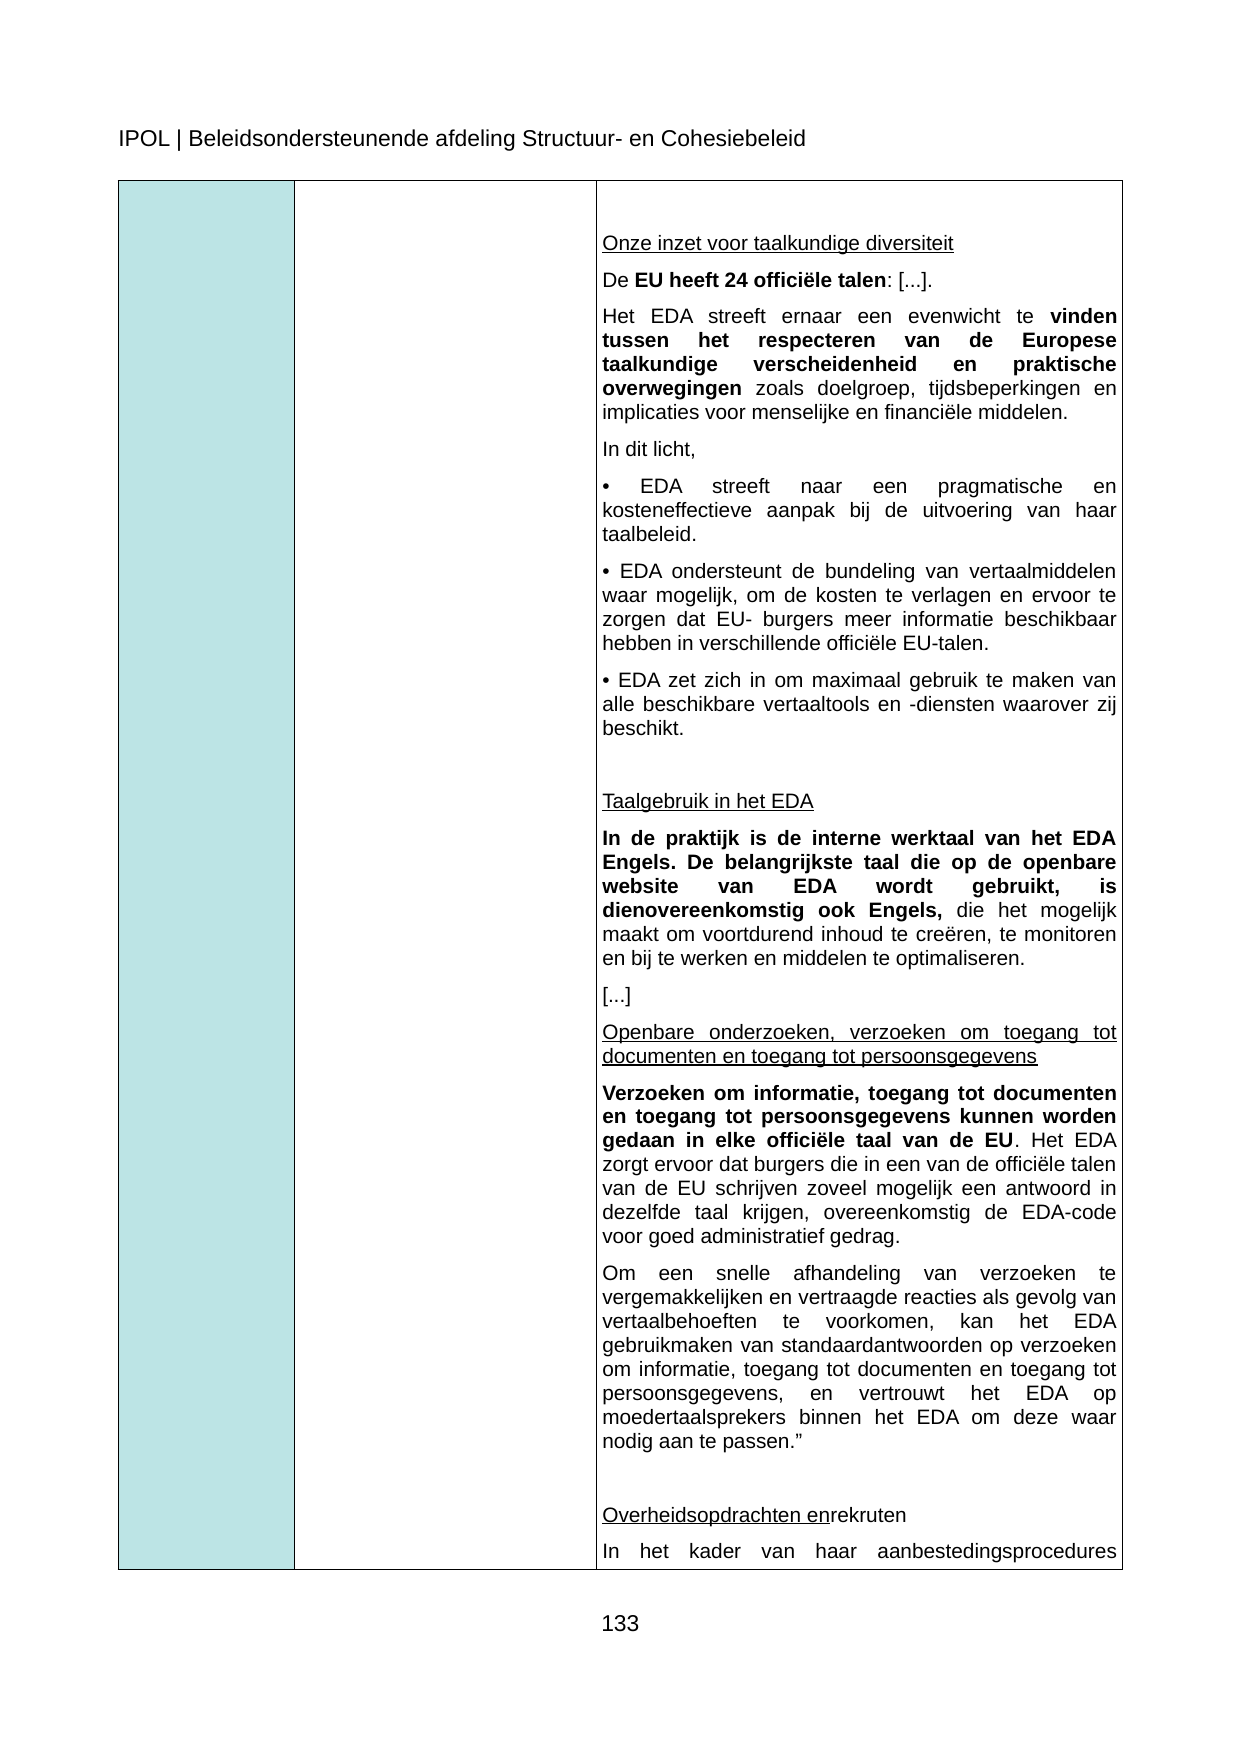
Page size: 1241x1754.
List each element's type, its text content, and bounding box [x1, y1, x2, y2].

table_cell [119, 181, 294, 1569]
table_cell [295, 181, 596, 1569]
table_cell Onze inzet voor taalkundige diversiteit De EU heeft 24 officiële talen: [...]. Het EDA streeft ernaar een evenwicht te vinden tussen het respecteren van de Europese taalkundige verscheidenheid en praktische overwegingen zoals doelgroep, tijdsbeperkingen en implicaties voor menselijke en financiële middelen. In dit licht, • EDA streeft naar een pragmatische en kosteneffectieve aanpak bij de uitvoering van haar taalbeleid. • EDA ondersteunt de bundeling van vertaalmiddelen waar mogelijk, om de kosten te verlagen en ervoor te zorgen dat EU- burgers meer informatie beschikbaar hebben in verschillende officiële EU-talen. • EDA zet zich in om maximaal gebruik te maken van alle beschikbare vertaaltools en -diensten waarover zij beschikt. Taalgebruik in het EDA In de praktijk is de interne werktaal van het EDA Engels. De belangrijkste taal die op de openbare website van EDA wordt gebruikt, is dienovereenkomstig ook Engels, die het mogelijk maakt om voortdurend inhoud te creëren, te monitoren en bij te werken en middelen te optimaliseren. [...] Openbare onderzoeken, verzoeken om toegang tot documenten en toegang tot persoonsgegevens Verzoeken om informatie, toegang tot documenten en toegang tot persoonsgegevens kunnen worden gedaan in elke officiële taal van de EU. Het EDA zorgt ervoor dat burgers die in een van de officiële talen van de EU schrijven zoveel mogelijk een antwoord in dezelfde taal krijgen, overeenkomstig de EDA-code voor goed administratief gedrag. Om een snelle afhandeling van verzoeken te vergemakkelijken en vertraagde reacties als gevolg van vertaalbehoeften te voorkomen, kan het EDA gebruikmaken van standaardantwoorden op verzoeken om informatie, toegang tot documenten en toegang tot persoonsgegevens, en vertrouwt het EDA op moedertaalsprekers binnen het EDA om deze waar nodig aan te passen.” Overheidsopdrachten enrekruten In het kader van haar aanbestedingsprocedures [597, 181, 1122, 1569]
